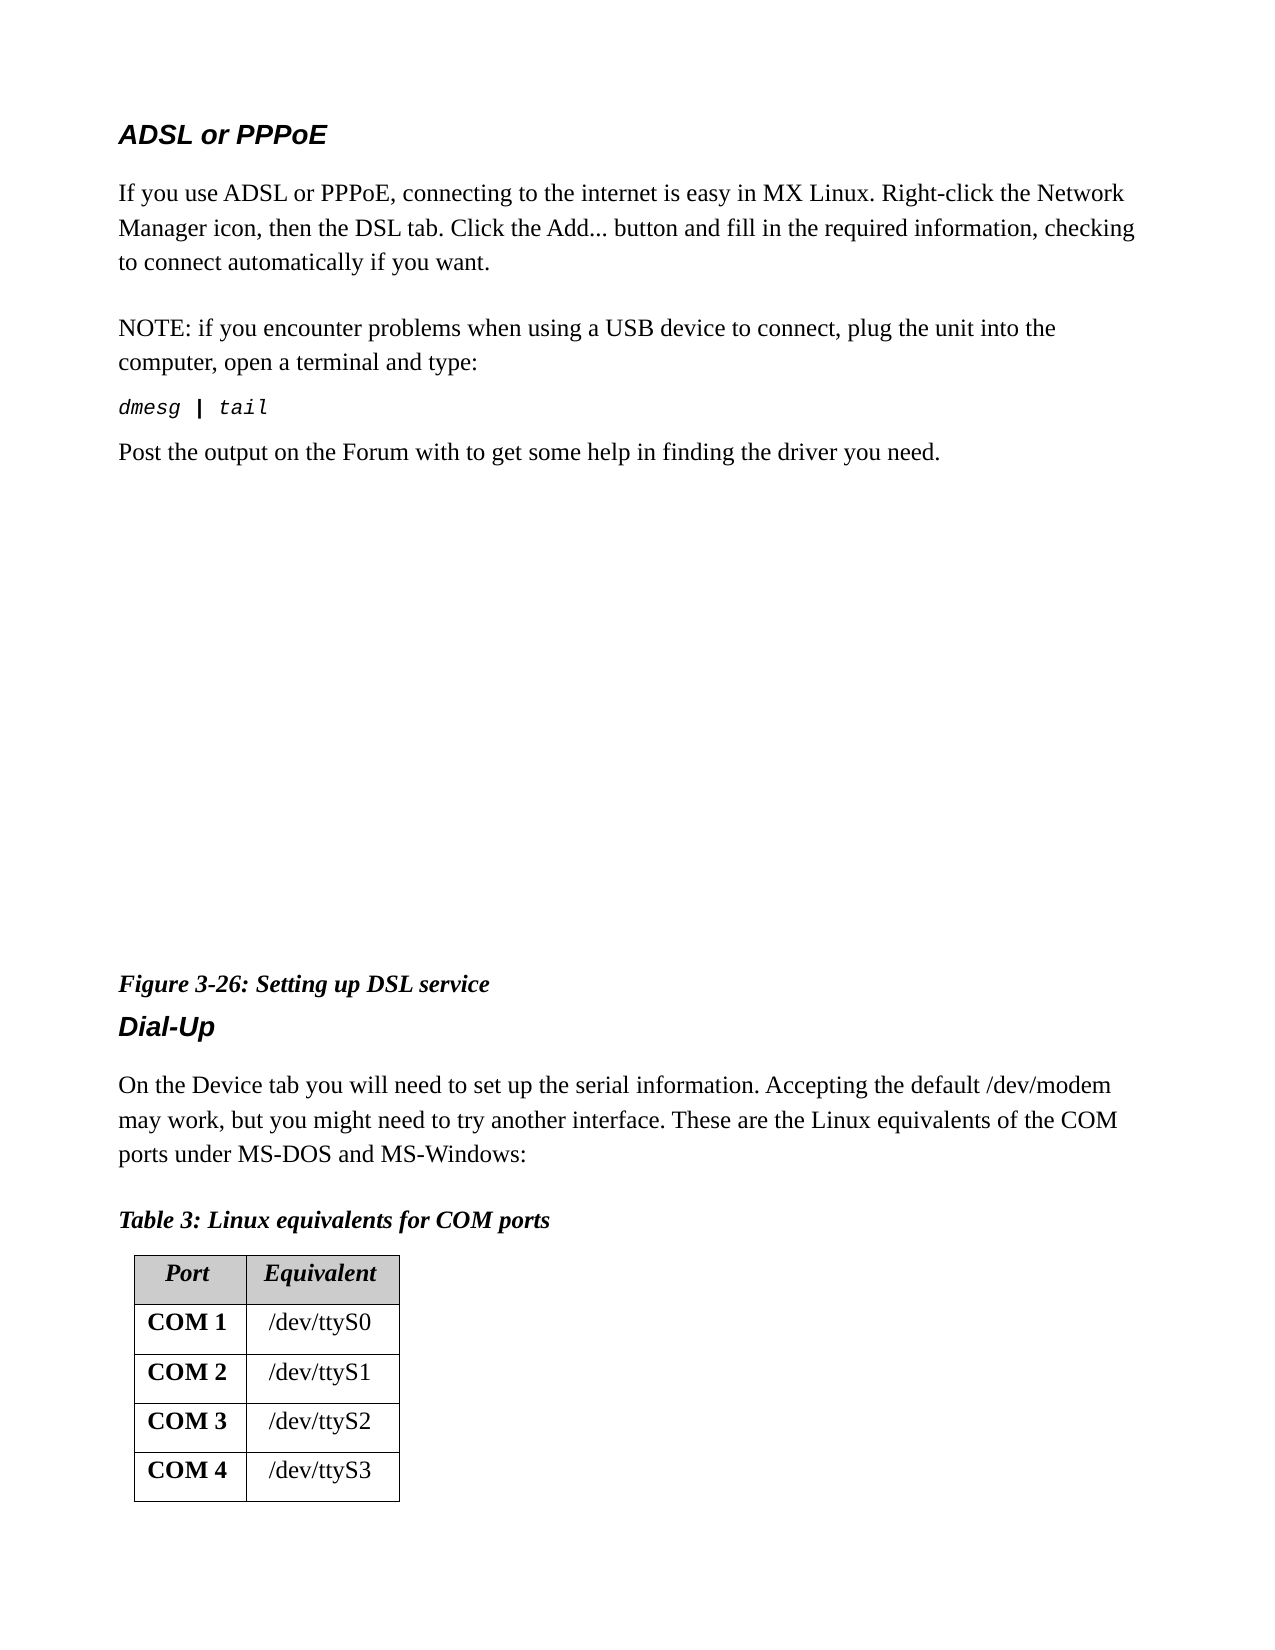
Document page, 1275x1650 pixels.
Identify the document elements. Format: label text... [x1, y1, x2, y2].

table_cell COM 4 [135, 1453, 246, 1501]
table_cell /dev/ttyS3 [247, 1453, 399, 1501]
text Post the output on the Forum with to get some help in finding the driver you need. [118, 437, 1157, 465]
table_cell /dev/ttyS0 [247, 1305, 399, 1353]
text Table 3: Linux equivalents for COM ports [118, 1205, 1157, 1234]
subtitle Dial-Up [118, 1010, 1157, 1042]
text dmesg | tail [118, 397, 1157, 421]
table_cell COM 3 [135, 1404, 246, 1452]
text Figure 3-26: Setting up DSL service [118, 969, 1157, 998]
text NOTE: if you encounter problems when using a USB device to connect, plug the unit into the computer, open a terminal and type: [118, 313, 1157, 376]
table_cell COM 2 [135, 1355, 246, 1403]
subtitle ADSL or PPPoE [118, 118, 1157, 150]
text On the Device tab you will need to set up the serial information. Accepting the default /dev/modem may work, but you might need to try another interface. These are the Linux equivalents of the COM ports under MS-DOS and MS-Windows: [118, 1070, 1157, 1168]
text If you use ADSL or PPPoE, connecting to the internet is easy in MX Linux. Right-click the Network Manager icon, then the DSL tab. Click the Add... button and fill in the required information, checking to connect automatically if you want. [118, 178, 1157, 276]
table_cell /dev/ttyS2 [247, 1404, 399, 1452]
table_header Equivalent [247, 1256, 399, 1304]
table_cell /dev/ttyS1 [247, 1355, 399, 1403]
table_cell COM 1 [135, 1305, 246, 1353]
table_header Port [135, 1256, 246, 1304]
